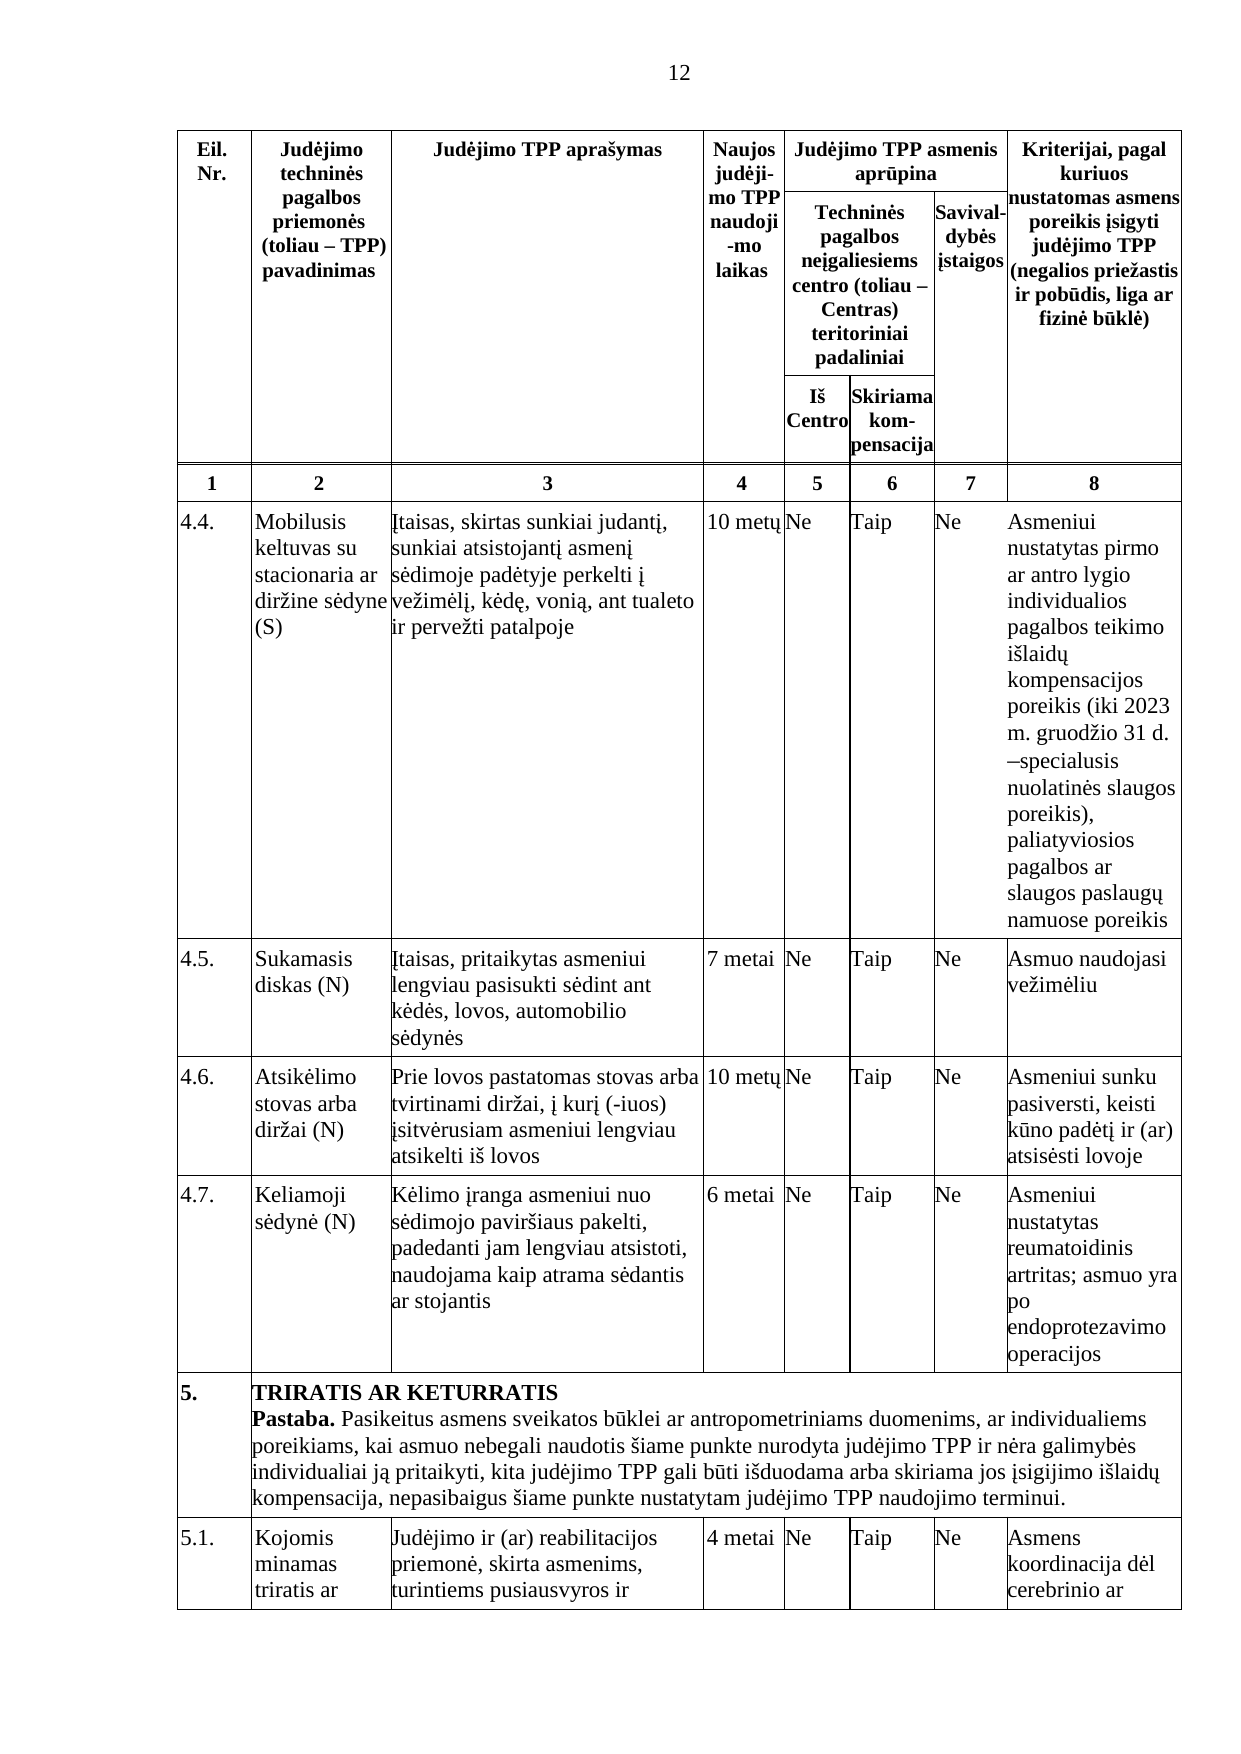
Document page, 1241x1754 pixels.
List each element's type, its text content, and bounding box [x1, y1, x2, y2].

table_cell Taip [851, 939, 934, 1056]
table_cell 7 metai [704, 939, 784, 1056]
table_cell 4 [704, 465, 784, 501]
table_cell 7 [935, 465, 1007, 501]
table_cell TRIRATIS AR KETURRATIS Pastaba. Pasikeitus asmens sveikatos būklei ar antropometriniams duomenims, ar individualiems poreikiams, kai asmuo nebegali naudotis šiame punkte nurodyta judėjimo TPP ir nėra galimybės individualiai ją pritaikyti, kita judėjimo TPP gali būti išduodama arba skiriama jos įsigijimo išlaidų kompensacija, nepasibaigus šiame punkte nustatytam judėjimo TPP naudojimo terminui. [252, 1373, 1181, 1517]
table_cell Mobilusis keltuvas su stacionaria ar diržine sėdyne (S) [252, 502, 391, 938]
table_cell Ne [935, 939, 1007, 1056]
table_cell 5. [178, 1373, 251, 1517]
table_cell Asmens koordinacija dėl cerebrinio ar [1008, 1518, 1181, 1609]
table_cell Ne [785, 1176, 849, 1372]
table_cell 1 [178, 465, 251, 501]
table_cell 5 [785, 465, 849, 501]
table_cell Asmeniui nustatytas reumatoidinis artritas; asmuo yra po endoprotezavimo operacijos [1008, 1176, 1181, 1372]
table_header Kriterijai, pagal kuriuos nustatomas asmens poreikis įsigyti judėjimo TPP (negalios priežastis ir pobūdis, liga ar fizinė būklė) [1008, 131, 1181, 462]
table_cell 5.1. [178, 1518, 251, 1609]
table_cell Taip [851, 1518, 934, 1609]
table_cell 6 [851, 465, 934, 501]
table_cell Ne [935, 502, 1007, 938]
table_cell Įtaisas, skirtas sunkiai judantį, sunkiai atsistojantį asmenį sėdimoje padėtyje perkelti į vežimėlį, kėdę, vonią, ant tualeto ir pervežti patalpoje [392, 502, 703, 938]
table_cell 4.5. [178, 939, 251, 1056]
table_cell 6 metai [704, 1176, 784, 1372]
table_cell 2 [252, 465, 391, 501]
table_cell 3 [392, 465, 703, 501]
table_cell Savival-dybės įstaigos [935, 192, 1007, 462]
table_cell Taip [851, 502, 934, 938]
table_cell Taip [851, 1176, 934, 1372]
table_cell 8 [1008, 465, 1181, 501]
table_cell Ne [785, 1518, 849, 1609]
table_cell Iš Centro [785, 376, 849, 462]
table_cell Ne [935, 1057, 1007, 1174]
table_cell Asmeniui sunku pasiversti, keisti kūno padėtį ir (ar) atsisėsti lovoje [1008, 1057, 1181, 1174]
table_header Naujos judėji- mo TPP naudoji-mo laikas [704, 131, 784, 462]
table_cell Taip [851, 1057, 934, 1174]
table_header Eil. Nr. [178, 131, 251, 462]
table_cell Asmuo naudojasi vežimėliu [1008, 939, 1181, 1056]
table_header Judėjimo TPP aprašymas [392, 131, 703, 462]
table_cell 4.4. [178, 502, 251, 938]
table_cell Kėlimo įranga asmeniui nuo sėdimojo paviršiaus pakelti, padedanti jam lengviau atsistoti, naudojama kaip atrama sėdantis ar stojantis [392, 1176, 703, 1372]
table_cell Įtaisas, pritaikytas asmeniui lengviau pasisukti sėdint ant kėdės, lovos, automobilio sėdynės [392, 939, 703, 1056]
table_cell Prie lovos pastatomas stovas arba tvirtinami diržai, į kurį (-iuos) įsitvėrusiam asmeniui lengviau atsikelti iš lovos [392, 1057, 703, 1174]
table_cell Asmeniui nustatytas pirmo ar antro lygio individualios pagalbos teikimo išlaidų kompensacijos poreikis (iki 2023 m. gruodžio 31 d. –specialusis nuolatinės slaugos poreikis), paliatyviosios pagalbos ar slaugos paslaugų namuose poreikis [1007, 502, 1181, 938]
table_cell 10 metų [704, 1057, 784, 1174]
table_cell Ne [935, 1176, 1007, 1372]
table_cell Judėjimo ir (ar) reabilitacijos priemonė, skirta asmenims, turintiems pusiausvyros ir [392, 1518, 703, 1609]
table_cell 4 metai [704, 1518, 784, 1609]
table_cell Atsikėlimo stovas arba diržai (N) [252, 1057, 391, 1174]
table_cell Techninės pagalbos neįgaliesiems centro (toliau – Centras) teritoriniai padaliniai [785, 192, 934, 375]
table_cell 10 metų [704, 502, 784, 938]
table_header Judėjimo TPP asmenis aprūpina [785, 131, 1007, 191]
table_cell Keliamoji sėdynė (N) [252, 1176, 391, 1372]
table_header Judėjimo techninės pagalbos priemonės (toliau – TPP) pavadinimas [252, 131, 391, 462]
table_cell 4.6. [178, 1057, 251, 1174]
table_cell 4.7. [178, 1176, 251, 1372]
table_cell Ne [785, 1057, 849, 1174]
table_cell Kojomis minamas triratis ar [252, 1518, 391, 1609]
table_cell Ne [785, 502, 849, 938]
table_cell Skiriama kom-pensacija [851, 376, 934, 462]
table_cell Ne [785, 939, 849, 1056]
table_cell Ne [935, 1518, 1007, 1609]
table_cell Sukamasis diskas (N) [252, 939, 391, 1056]
